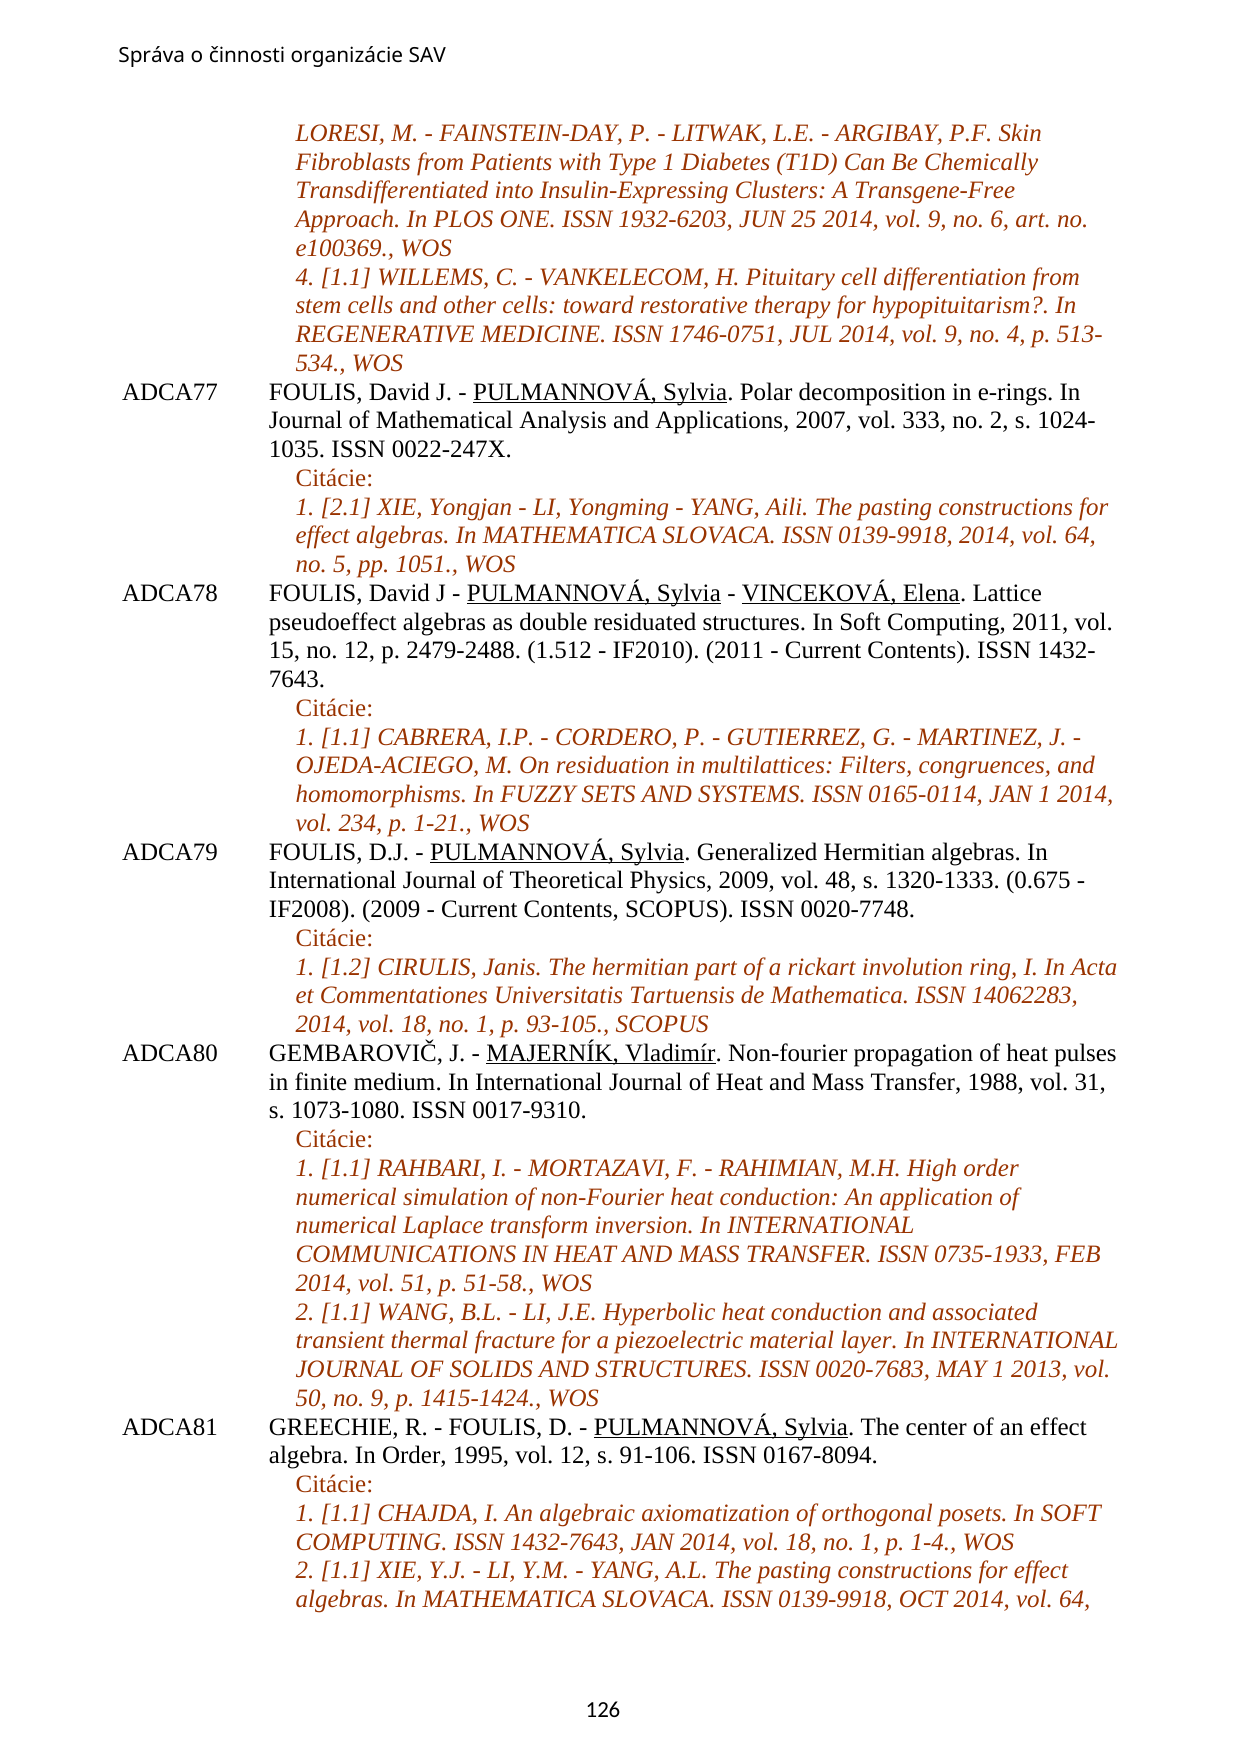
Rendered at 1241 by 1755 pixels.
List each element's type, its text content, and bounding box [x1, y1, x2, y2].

text 1. [1.1] RAHBARI, I. - MORTAZAVI, F. - RAHIMIAN, M.H. High order numerical simulation of non-Fourier heat conduction: An application of numerical Laplace transform inversion. In INTERNATIONAL COMMUNICATIONS IN HEAT AND MASS TRANSFER. ISSN 0735-1933, FEB 2014, vol. 51, p. 51-58., WOS [295, 1153, 1122, 1297]
table_header GEMBAROVIČ, J. - MAJERNÍK, Vladimír. Non-fourier propagation of heat pulses in finite medium. In International Journal of Heat and Mass Transfer, 1988, vol. 31, s. 1073-1080. ISSN 0017-9310. [269, 1038, 1122, 1124]
text Citácie: [295, 1124, 1122, 1153]
table_header ADCA80 [122, 1038, 269, 1124]
text 1. [1.1] CABRERA, I.P. - CORDERO, P. - GUTIERREZ, G. - MARTINEZ, J. - OJEDA-ACIEGO, M. On residuation in multilattices: Filters, congruences, and homomorphisms. In FUZZY SETS AND SYSTEMS. ISSN 0165-0114, JAN 1 2014, vol. 234, p. 1-21., WOS [295, 722, 1122, 837]
text Citácie: [295, 463, 1122, 492]
text Citácie: [295, 1469, 1122, 1498]
table_header GREECHIE, R. - FOULIS, D. - PULMANNOVÁ, Sylvia. The center of an effect algebra. In Order, 1995, vol. 12, s. 91-106. ISSN 0167-8094. [269, 1412, 1122, 1469]
text Citácie: [295, 693, 1122, 722]
table_header ADCA78 [122, 578, 269, 693]
table_header ADCA79 [122, 837, 269, 923]
table_header FOULIS, David J - PULMANNOVÁ, Sylvia - VINCEKOVÁ, Elena. Lattice pseudoeffect algebras as double residuated structures. In Soft Computing, 2011, vol. 15, no. 12, p. 2479-2488. (1.512 - IF2010). (2011 - Current Contents). ISSN 1432-7643. [269, 578, 1122, 693]
text Citácie: [295, 923, 1122, 952]
text 1. [2.1] XIE, Yongjan - LI, Yongming - YANG, Aili. The pasting constructions for effect algebras. In MATHEMATICA SLOVACA. ISSN 0139-9918, 2014, vol. 64, no. 5, pp. 1051., WOS [295, 492, 1122, 578]
text - LORESI, M. - FAINSTEIN-DAY, P. - LITWAK, L.E. - ARGIBAY, P.F. Skin Fibroblasts from Patients with Type 1 Diabetes (T1D) Can Be Chemically Transdifferentiated into Insulin-Expressing Clusters: A Transgene-Free Approach. In PLOS ONE. ISSN 1932-6203, JUN 25 2014, vol. 9, no. 6, art. no. e100369., WOS [295, 118, 1122, 262]
text 4. [1.1] WILLEMS, C. - VANKELECOM, H. Pituitary cell differentiation from stem cells and other cells: toward restorative therapy for hypopituitarism?. In REGENERATIVE MEDICINE. ISSN 1746-0751, JUL 2014, vol. 9, no. 4, p. 513-534., WOS [295, 262, 1122, 377]
text 2. [1.1] XIE, Y.J. - LI, Y.M. - YANG, A.L. The pasting constructions for effect algebras. In MATHEMATICA SLOVACA. ISSN 0139-9918, OCT 2014, vol. 64, [295, 1556, 1122, 1613]
text 2. [1.1] WANG, B.L. - LI, J.E. Hyperbolic heat conduction and associated transient thermal fracture for a piezoelectric material layer. In INTERNATIONAL JOURNAL OF SOLIDS AND STRUCTURES. ISSN 0020-7683, MAY 1 2013, vol. 50, no. 9, p. 1415-1424., WOS [295, 1297, 1122, 1412]
table_header ADCA81 [122, 1412, 269, 1469]
text 1. [1.2] CIRULIS, Janis. The hermitian part of a rickart involution ring, I. In Acta et Commentationes Universitatis Tartuensis de Mathematica. ISSN 14062283, 2014, vol. 18, no. 1, p. 93-105., SCOPUS [295, 952, 1122, 1038]
table_header FOULIS, D.J. - PULMANNOVÁ, Sylvia. Generalized Hermitian algebras. In International Journal of Theoretical Physics, 2009, vol. 48, s. 1320-1333. (0.675 - IF2008). (2009 - Current Contents, SCOPUS). ISSN 0020-7748. [269, 837, 1122, 923]
table_header FOULIS, David J. - PULMANNOVÁ, Sylvia. Polar decomposition in e-rings. In Journal of Mathematical Analysis and Applications, 2007, vol. 333, no. 2, s. 1024-1035. ISSN 0022-247X. [269, 377, 1122, 463]
table_header ADCA77 [122, 377, 269, 463]
text 1. [1.1] CHAJDA, I. An algebraic axiomatization of orthogonal posets. In SOFT COMPUTING. ISSN 1432-7643, JAN 2014, vol. 18, no. 1, p. 1-4., WOS [295, 1498, 1122, 1556]
